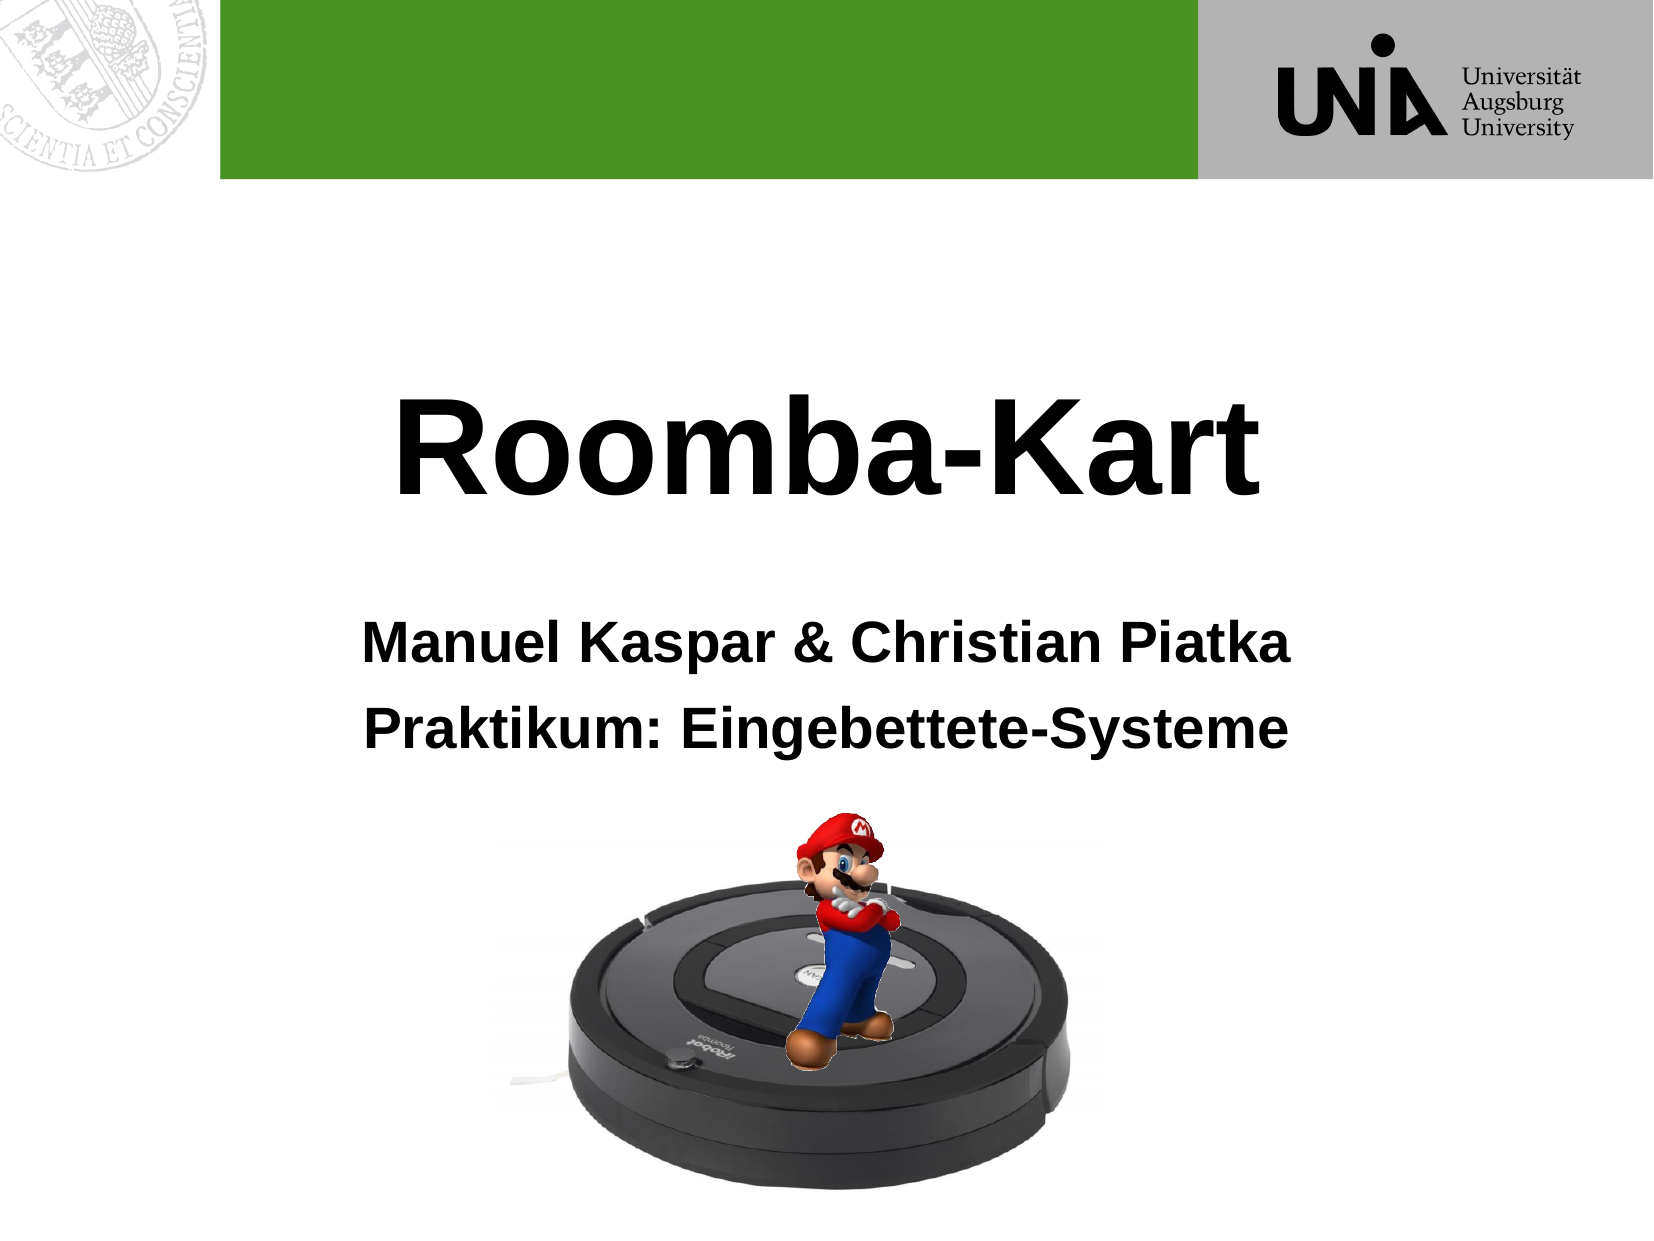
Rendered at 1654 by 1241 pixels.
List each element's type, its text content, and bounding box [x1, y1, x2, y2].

picture [1237, 13, 1640, 298]
subtitle Roomba-Kart Manuel Kaspar & Christian Piatka Praktikum: Eingebettete-Systeme [82, 260, 1571, 980]
picture [493, 751, 1117, 1199]
picture [0, 0, 207, 172]
